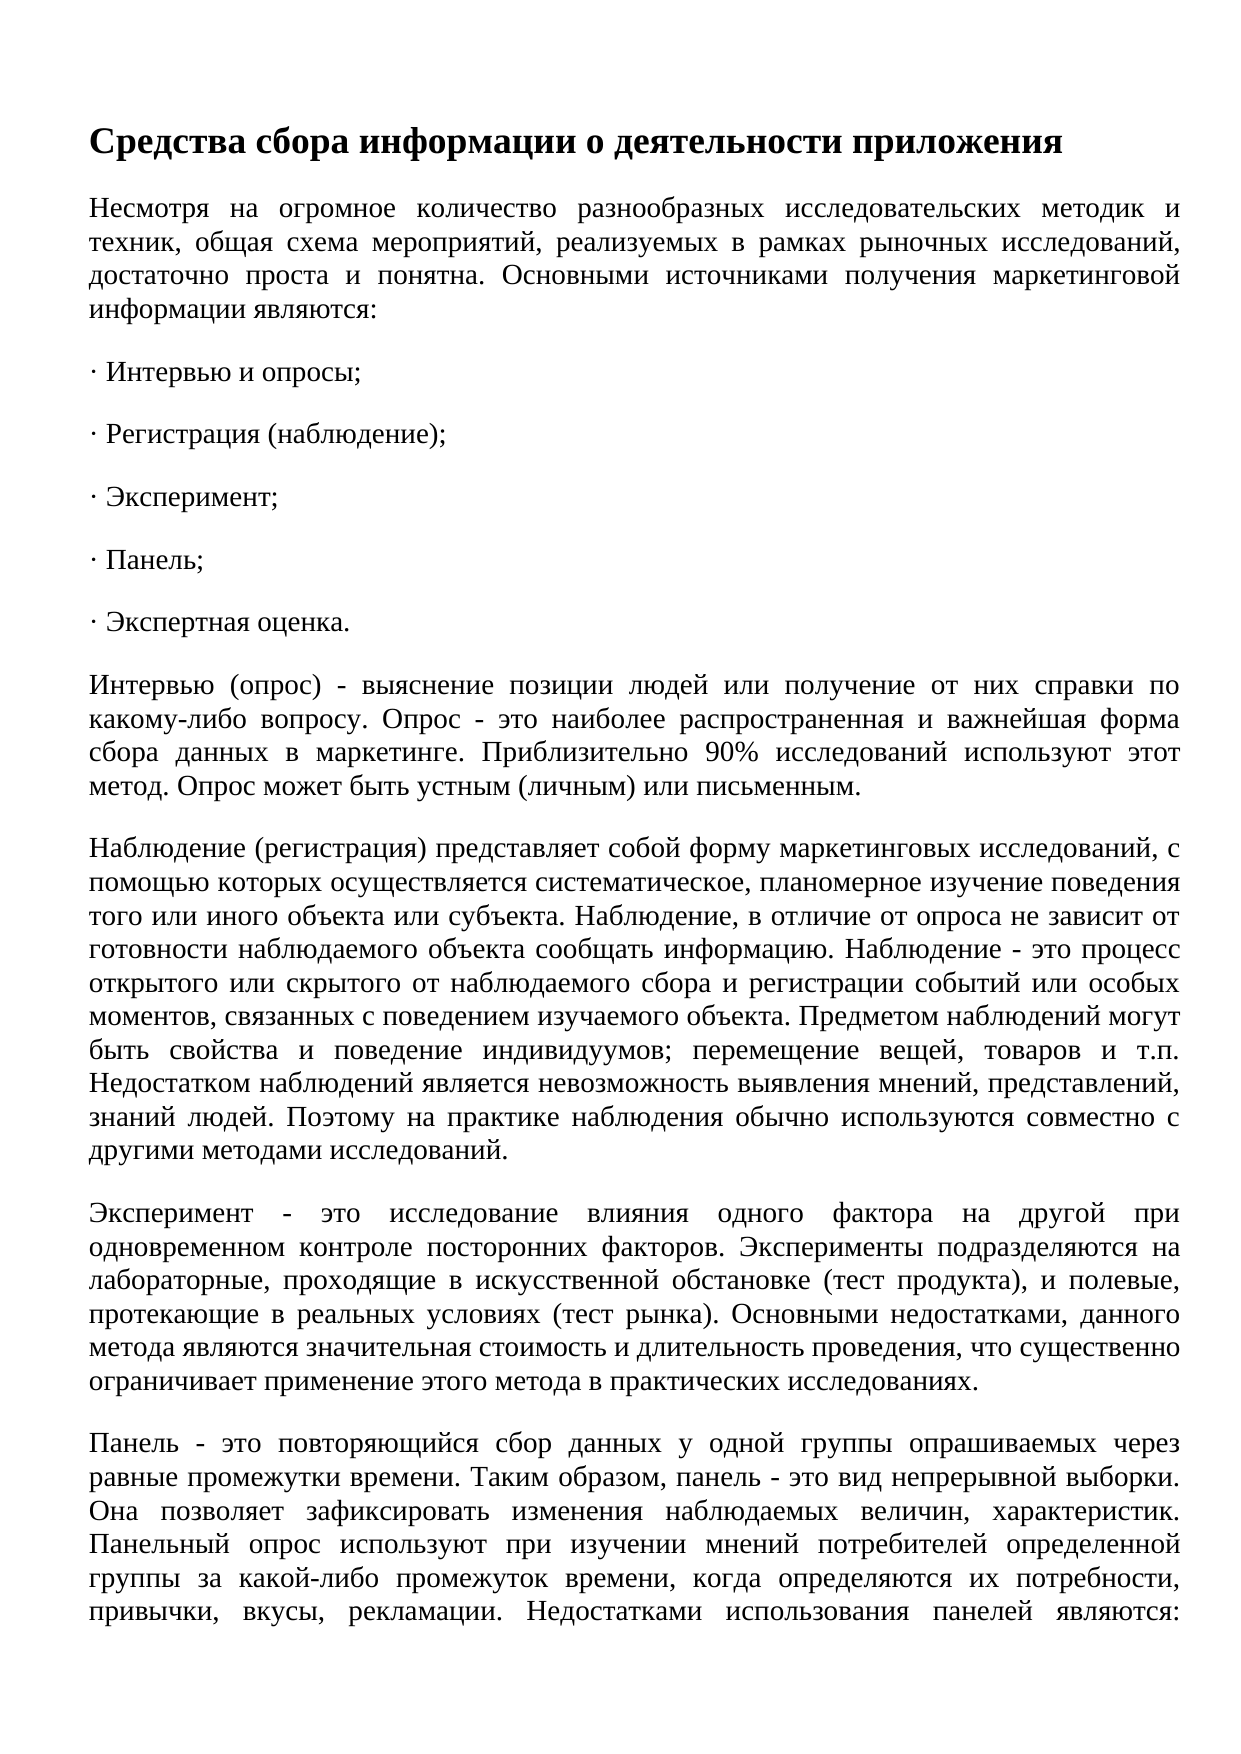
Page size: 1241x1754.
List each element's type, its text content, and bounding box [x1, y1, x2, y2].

text · Эксперимент; [89, 479, 1181, 513]
text Панель - это повторяющийся сбор данных у одной группы опрашиваемых через равные промежутки времени. Таким образом, панель - это вид непрерывной выборки. Она позволяет зафиксировать изменения наблюдаемых величин, характеристик. Панельный опрос используют при изучении мнений потребителей определенной группы за какой-либо промежуток времени, когда определяются их потребности, привычки, вкусы, рекламации. Недостатками использования панелей являются: [89, 1426, 1181, 1627]
text · Интервью и опросы; [89, 354, 1181, 387]
text Эксперимент - это исследование влияния одного фактора на другой при одновременном контроле посторонних факторов. Эксперименты подразделяются на лабораторные, проходящие в искусственной обстановке (тест продукта), и полевые, протекающие в реальных условиях (тест рынка). Основными недостатками, данного метода являются значительная стоимость и длительность проведения, что существенно ограничивает применение этого метода в практических исследованиях. [89, 1195, 1181, 1396]
text Средства сбора информации о деятельности приложения [89, 118, 1181, 161]
text · Панель; [89, 542, 1181, 575]
text Несмотря на огромное количество разнообразных исследовательских методик и техник, общая схема мероприятий, реализуемых в рамках рыночных исследований, достаточно проста и понятна. Основными источниками получения маркетинговой информации являются: [89, 190, 1181, 324]
text Наблюдение (регистрация) представляет собой форму маркетинговых исследований, с помощью которых осуществляется систематическое, планомерное изучение поведения того или иного объекта или субъекта. Наблюдение, в отличие от опроса не зависит от готовности наблюдаемого объекта сообщать информацию. Наблюдение - это процесс открытого или скрытого от наблюдаемого сбора и регистрации событий или особых моментов, связанных с поведением изучаемого объекта. Предметом наблюдений могут быть свойства и поведение индивидуумов; перемещение вещей, товаров и т.п. Недостатком наблюдений является невозможность выявления мнений, представлений, знаний людей. Поэтому на практике наблюдения обычно используются совместно с другими методами исследований. [89, 831, 1181, 1166]
text · Экспертная оценка. [89, 604, 1181, 638]
text · Регистрация (наблюдение); [89, 416, 1181, 450]
text Интервью (опрос) - выяснение позиции людей или получение от них справки по какому-либо вопросу. Опрос - это наиболее распространенная и важнейшая форма сбора данных в маркетинге. Приблизительно 90% исследований используют этот метод. Опрос может быть устным (личным) или письменным. [89, 667, 1181, 801]
